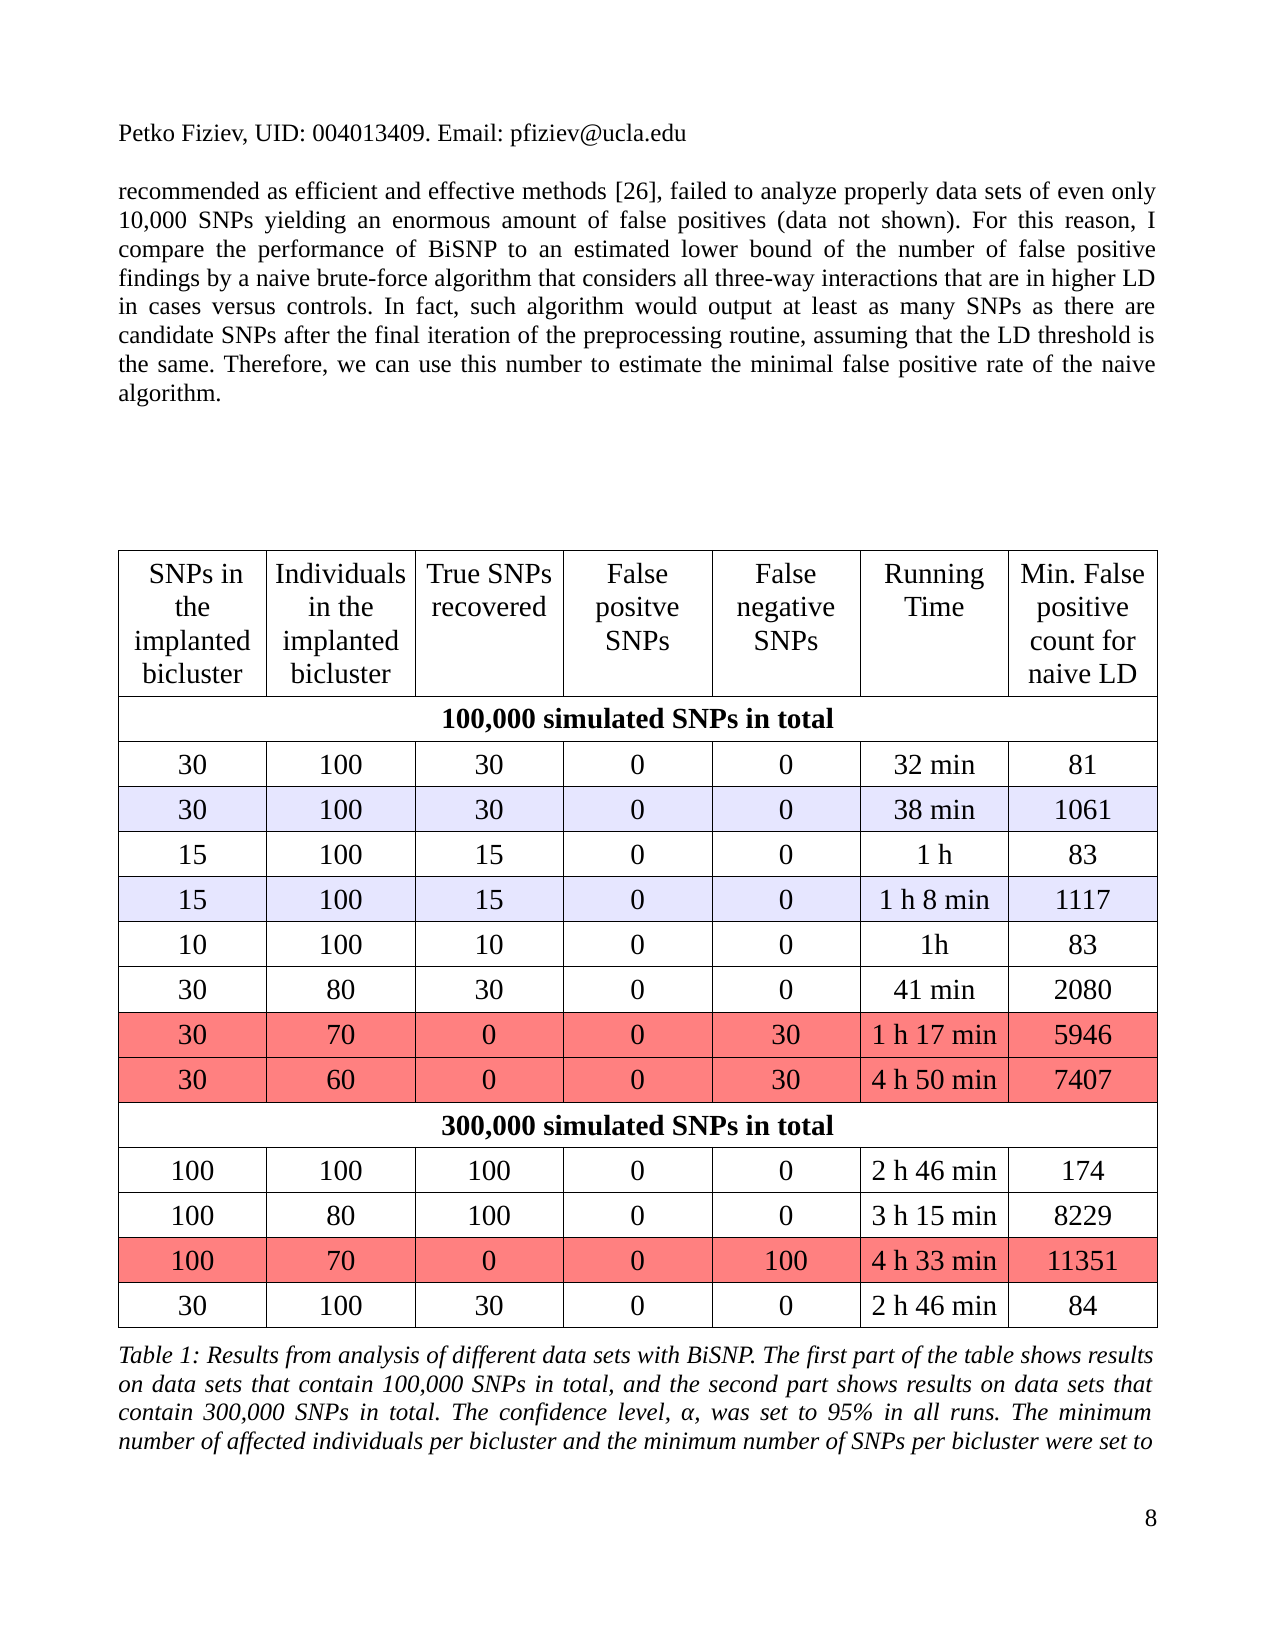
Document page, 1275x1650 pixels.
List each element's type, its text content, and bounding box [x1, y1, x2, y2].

table_cell 7407 [1009, 1058, 1157, 1102]
table_cell 8229 [1009, 1193, 1157, 1237]
table_cell 10 [119, 922, 266, 966]
table_cell 0 [564, 1148, 712, 1192]
table_cell 0 [564, 877, 712, 921]
table_cell 4 h 33 min [861, 1238, 1008, 1282]
table_cell 15 [119, 877, 266, 921]
table_cell 0 [564, 1238, 712, 1282]
table_cell 1117 [1009, 877, 1157, 921]
table_cell 1 h 17 min [861, 1013, 1008, 1057]
table_cell 2 h 46 min [861, 1283, 1008, 1327]
table_cell 100 [267, 832, 415, 876]
table_cell 15 [416, 877, 563, 921]
table_cell 41 min [861, 967, 1008, 1012]
table_cell 30 [713, 1058, 860, 1102]
table_cell 300,000 simulated SNPs in total [119, 1103, 1157, 1147]
table_header True SNPs recovered [416, 551, 563, 696]
table_cell 30 [119, 787, 266, 831]
table_header Individuals in the implanted bicluster [267, 551, 415, 696]
table_cell 100 [267, 877, 415, 921]
table_cell 0 [713, 1193, 860, 1237]
table_cell 100 [119, 1238, 266, 1282]
table_cell 11351 [1009, 1238, 1157, 1282]
table_cell 0 [713, 742, 860, 786]
table_cell 0 [416, 1013, 563, 1057]
table_cell 0 [564, 922, 712, 966]
table_cell 70 [267, 1013, 415, 1057]
table_cell 100 [267, 1148, 415, 1192]
table_cell 80 [267, 967, 415, 1012]
table_cell 70 [267, 1238, 415, 1282]
table_cell 100 [267, 922, 415, 966]
table_cell 0 [416, 1238, 563, 1282]
table_cell 1h [861, 922, 1008, 966]
table_cell 100 [267, 787, 415, 831]
table_cell 15 [416, 832, 563, 876]
table_cell 0 [564, 1013, 712, 1057]
table_cell 0 [713, 1148, 860, 1192]
table_cell 2080 [1009, 967, 1157, 1012]
table_cell 0 [564, 1283, 712, 1327]
table_cell 0 [713, 832, 860, 876]
table_cell 84 [1009, 1283, 1157, 1327]
table_cell 1 h 8 min [861, 877, 1008, 921]
table_cell 0 [416, 1058, 563, 1102]
table_cell 30 [713, 1013, 860, 1057]
table_cell 0 [564, 1058, 712, 1102]
table_cell 30 [416, 1283, 563, 1327]
table_cell 30 [119, 1058, 266, 1102]
table_cell 0 [564, 832, 712, 876]
text Table 1: Results from analysis of different data sets with BiSNP. The first part of the table shows results on data sets that contain 100,000 SNPs in total, and the second part shows results on data sets that contain 300,000 SNPs in total. The confidence level, α, was set to 95% in all runs. The minimum number of affected individuals per bicluster and the minimum number of SNPs per bicluster were set to [118, 1340, 1157, 1455]
table_cell 30 [119, 742, 266, 786]
table_cell 15 [119, 832, 266, 876]
table_cell 0 [713, 922, 860, 966]
table_cell 1 h [861, 832, 1008, 876]
table_cell 30 [119, 1013, 266, 1057]
table_cell 174 [1009, 1148, 1157, 1192]
table_cell 100 [416, 1193, 563, 1237]
table_cell 100 [267, 1283, 415, 1327]
table_header Running Time [861, 551, 1008, 696]
table_header False negative SNPs [713, 551, 860, 696]
table_cell 0 [564, 742, 712, 786]
table_cell 0 [713, 877, 860, 921]
table_header Min. False positive count for naive LD [1009, 551, 1157, 696]
table_cell 5946 [1009, 1013, 1157, 1057]
table_cell 83 [1009, 832, 1157, 876]
table_header False positve SNPs [564, 551, 712, 696]
table_cell 80 [267, 1193, 415, 1237]
table_cell 0 [564, 967, 712, 1012]
table_cell 30 [119, 1283, 266, 1327]
table_cell 30 [416, 787, 563, 831]
table_cell 0 [564, 787, 712, 831]
table_cell 60 [267, 1058, 415, 1102]
table_cell 100,000 simulated SNPs in total [119, 697, 1157, 741]
text recommended as efficient and effective methods [26], failed to analyze properly data sets of even only 10,000 SNPs yielding an enormous amount of false positives (data not shown). For this reason, I compare the performance of BiSNP to an estimated lower bound of the number of false positive findings by a naive brute-force algorithm that considers all three-way interactions that are in higher LD in cases versus controls. In fact, such algorithm would output at least as many SNPs as there are candidate SNPs after the final iteration of the preprocessing routine, assuming that the LD threshold is the same. Therefore, we can use this number to estimate the minimal false positive rate of the naive algorithm. [118, 176, 1157, 406]
table_cell 30 [416, 742, 563, 786]
table_cell 30 [416, 967, 563, 1012]
table_header SNPs in the implanted bicluster [119, 551, 266, 696]
table_cell 1061 [1009, 787, 1157, 831]
table_cell 100 [713, 1238, 860, 1282]
table_cell 100 [416, 1148, 563, 1192]
table_cell 100 [119, 1193, 266, 1237]
table_cell 3 h 15 min [861, 1193, 1008, 1237]
table_cell 30 [119, 967, 266, 1012]
table_cell 0 [564, 1193, 712, 1237]
table_cell 0 [713, 967, 860, 1012]
table_cell 100 [119, 1148, 266, 1192]
table_cell 0 [713, 787, 860, 831]
table_cell 10 [416, 922, 563, 966]
table_cell 100 [267, 742, 415, 786]
table_cell 0 [713, 1283, 860, 1327]
table_cell 38 min [861, 787, 1008, 831]
table_cell 81 [1009, 742, 1157, 786]
table_cell 4 h 50 min [861, 1058, 1008, 1102]
table_cell 2 h 46 min [861, 1148, 1008, 1192]
table_cell 83 [1009, 922, 1157, 966]
table_cell 32 min [861, 742, 1008, 786]
